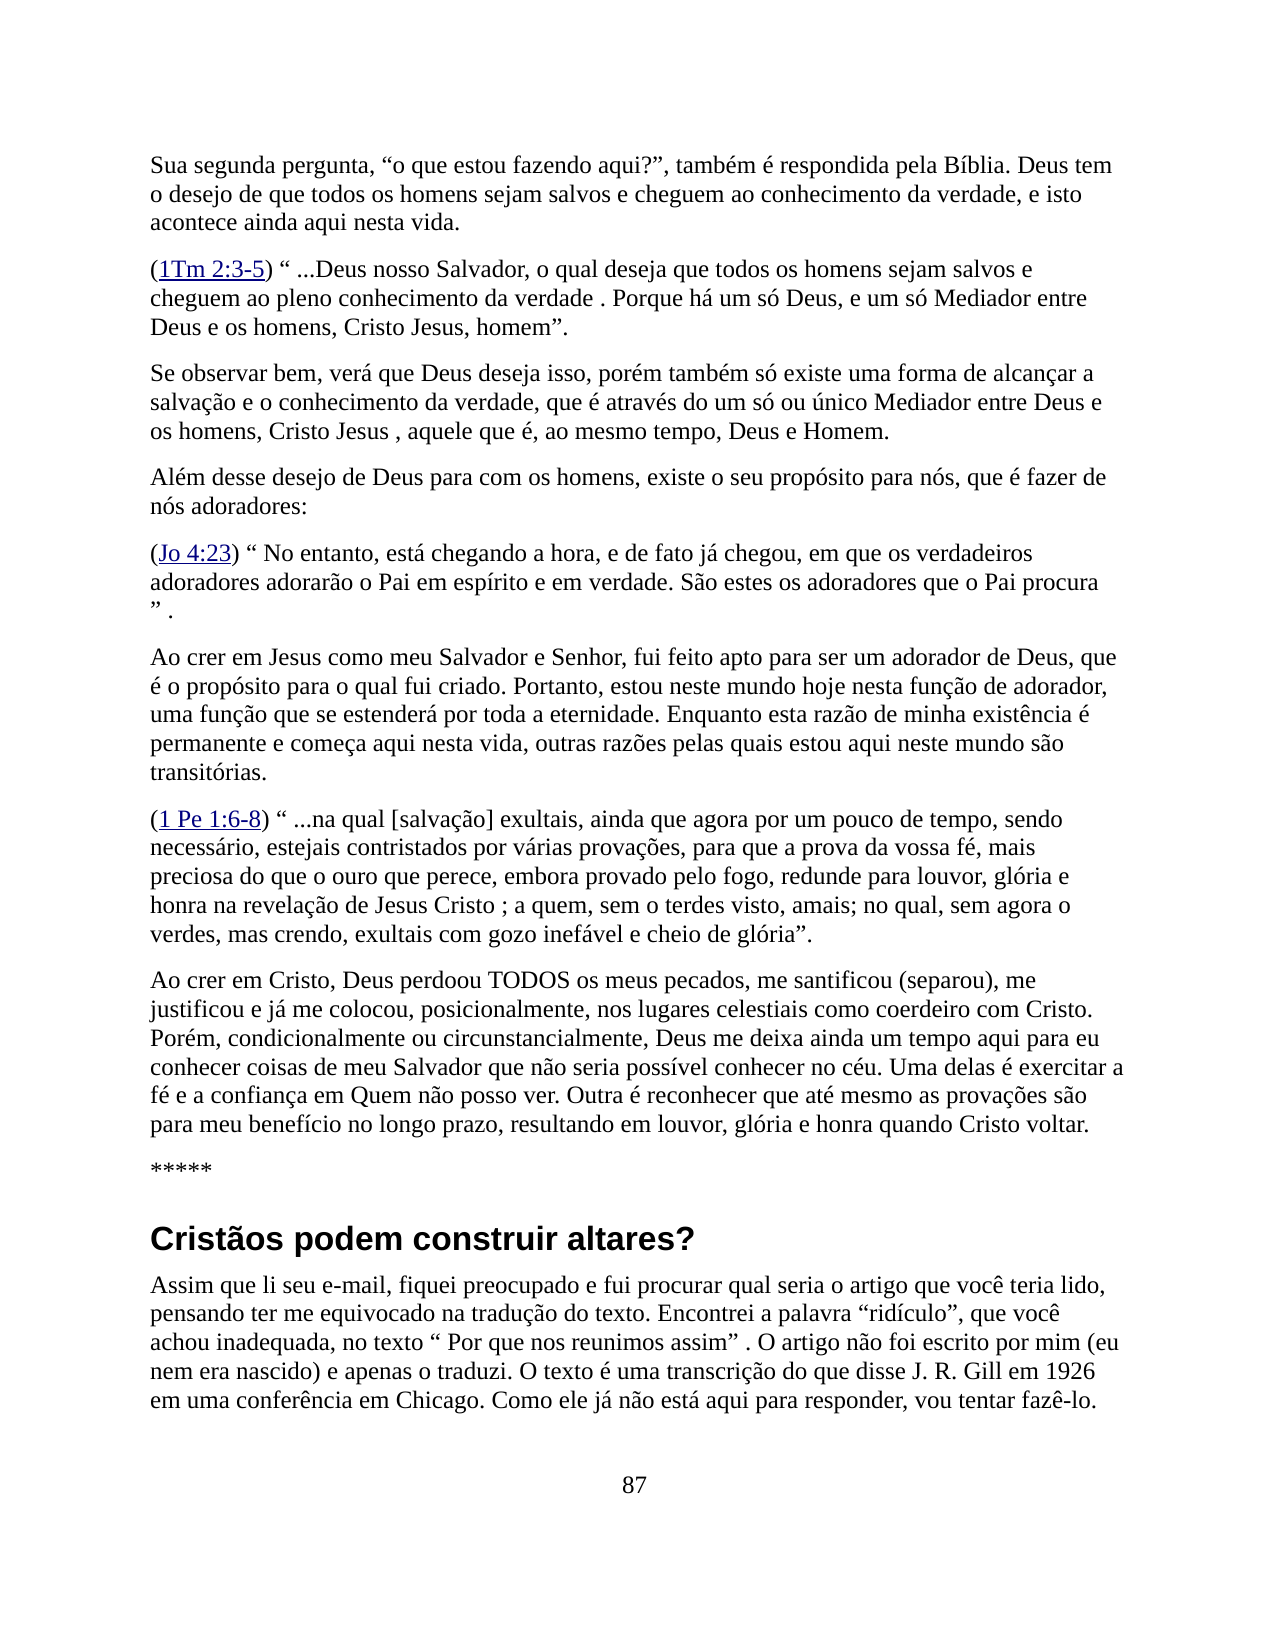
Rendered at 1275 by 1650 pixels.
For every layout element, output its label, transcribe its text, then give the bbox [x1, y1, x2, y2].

text (Jo 4:23) “ No entanto, está chegando a hora, e de fato já chegou, em que os verdadeiros adoradores adorarão o Pai em espírito e em verdade. São estes os adoradores que o Pai procura ” . [150, 538, 1125, 624]
text Assim que li seu e-mail, fiquei preocupado e fui procurar qual seria o artigo que você teria lido, pensando ter me equivocado na tradução do texto. Encontrei a palavra “ridículo”, que você achou inadequada, no texto “ Por que nos reunimos assim” . O artigo não foi escrito por mim (eu nem era nascido) e apenas o traduzi. O texto é uma transcrição do que disse J. R. Gill em 1926 em uma conferência em Chicago. Como ele já não está aqui para responder, vou tentar fazê-lo. [150, 1270, 1125, 1413]
text Ao crer em Cristo, Deus perdoou TODOS os meus pecados, me santificou (separou), me justificou e já me colocou, posicionalmente, nos lugares celestiais como coerdeiro com Cristo. Porém, condicionalmente ou circunstancialmente, Deus me deixa ainda um tempo aqui para eu conhecer coisas de meu Salvador que não seria possível conhecer no céu. Uma delas é exercitar a fé e a confiança em Quem não posso ver. Outra é reconhecer que até mesmo as provações são para meu benefício no longo prazo, resultando em louvor, glória e honra quando Cristo voltar. [150, 965, 1125, 1138]
text Ao crer em Jesus como meu Salvador e Senhor, fui feito apto para ser um adorador de Deus, que é o propósito para o qual fui criado. Portanto, estou neste mundo hoje nesta função de adorador, uma função que se estenderá por toda a eternidade. Enquanto esta razão de minha existência é permanente e começa aqui nesta vida, outras razões pelas quais estou aqui neste mundo são transitórias. [150, 642, 1125, 786]
subtitle Cristãos podem construir altares? [150, 1218, 1125, 1257]
text (1Tm 2:3-5) “ ...Deus nosso Salvador, o qual deseja que todos os homens sejam salvos e cheguem ao pleno conhecimento da verdade . Porque há um só Deus, e um só Mediador entre Deus e os homens, Cristo Jesus, homem”. [150, 254, 1125, 340]
text (1 Pe 1:6-8) “ ...na qual [salvação] exultais, ainda que agora por um pouco de tempo, sendo necessário, estejais contristados por várias provações, para que a prova da vossa fé, mais preciosa do que o ouro que perece, embora provado pelo fogo, redunde para louvor, glória e honra na revelação de Jesus Cristo ; a quem, sem o terdes visto, amais; no qual, sem agora o verdes, mas crendo, exultais com gozo inefável e cheio de glória”. [150, 804, 1125, 947]
text Sua segunda pergunta, “o que estou fazendo aqui?”, também é respondida pela Bíblia. Deus tem o desejo de que todos os homens sejam salvos e cheguem ao conhecimento da verdade, e isto acontece ainda aqui nesta vida. [150, 150, 1125, 236]
text Se observar bem, verá que Deus deseja isso, porém também só existe uma forma de alcançar a salvação e o conhecimento da verdade, que é através do um só ou único Mediador entre Deus e os homens, Cristo Jesus , aquele que é, ao mesmo tempo, Deus e Homem. [150, 358, 1125, 444]
text ***** [150, 1156, 1125, 1184]
text Além desse desejo de Deus para com os homens, existe o seu propósito para nós, que é fazer de nós adoradores: [150, 462, 1125, 520]
